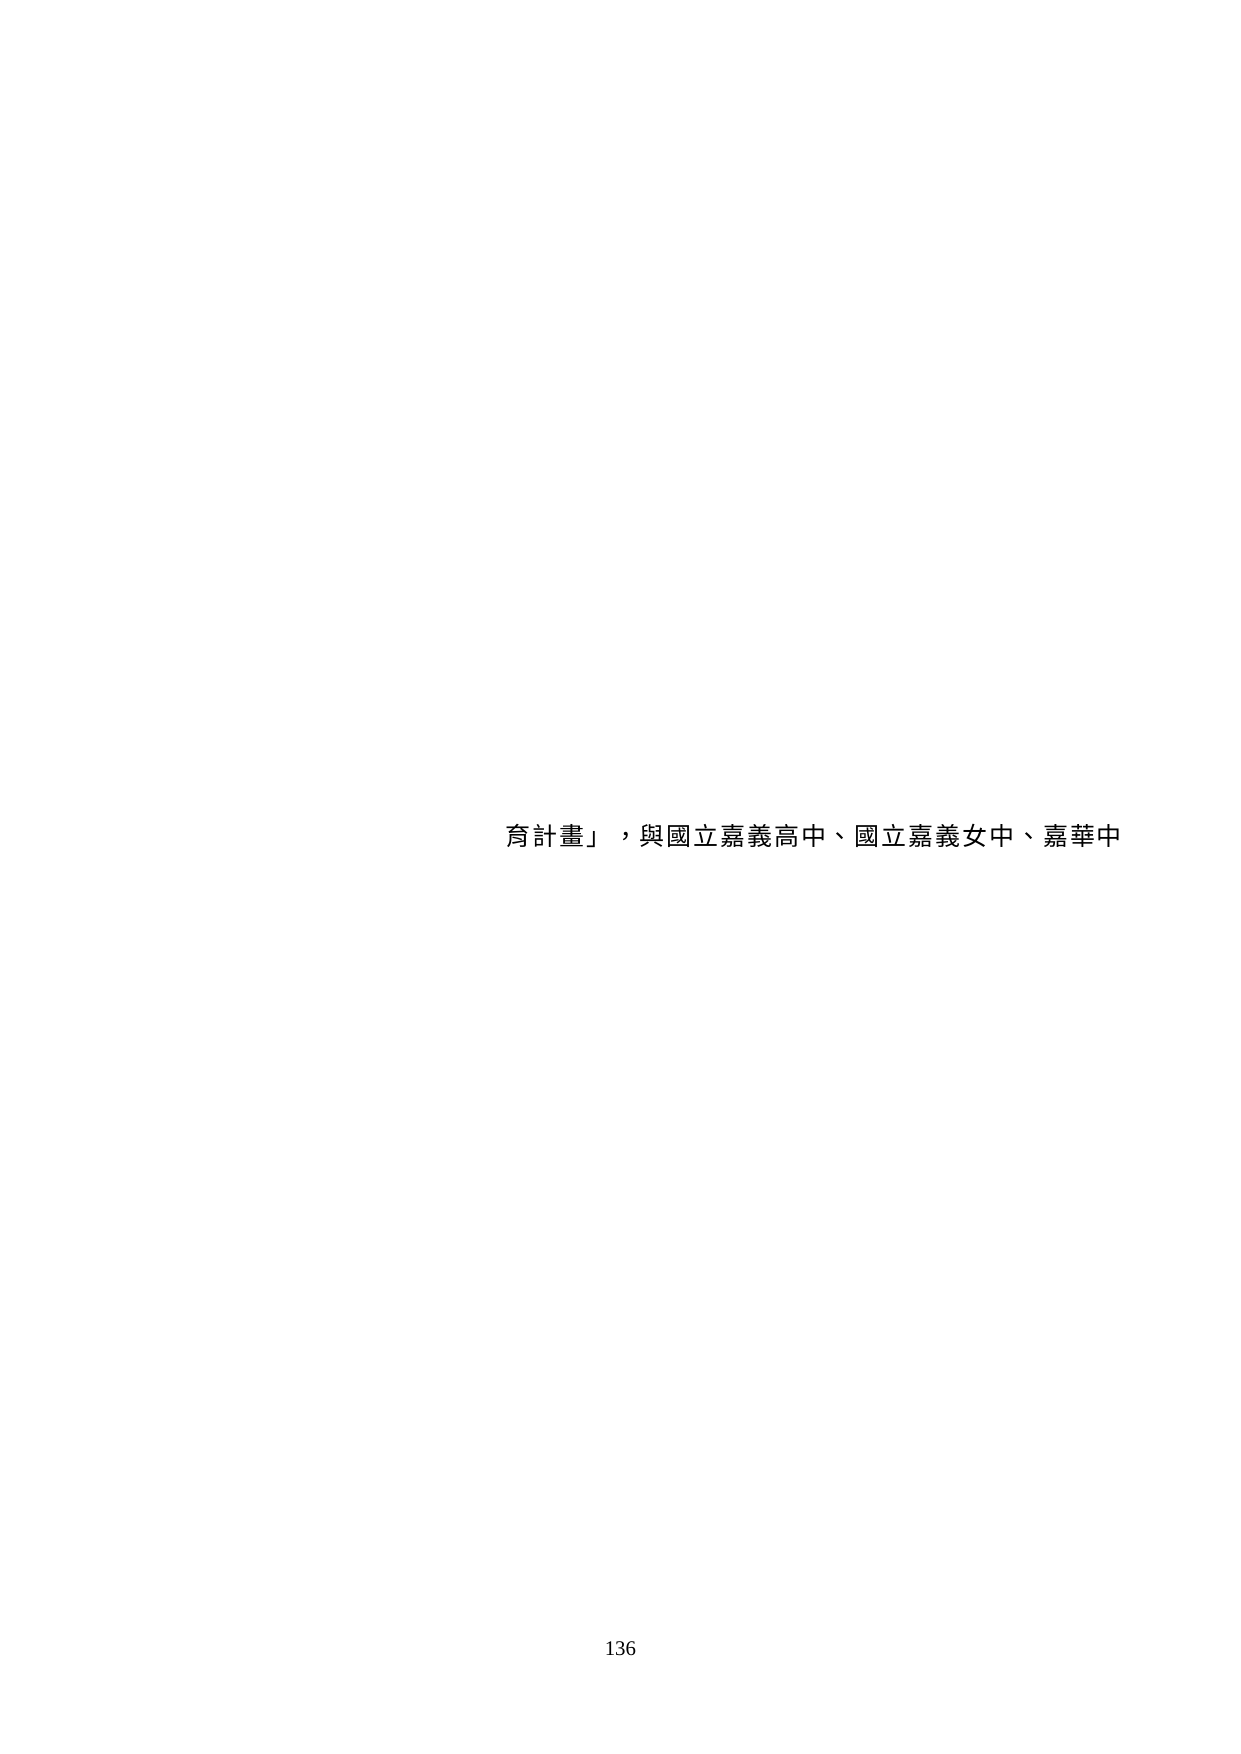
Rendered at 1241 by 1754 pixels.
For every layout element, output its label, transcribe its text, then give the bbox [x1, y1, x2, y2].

list 育計畫」，與國立嘉義高中、國立嘉義女中、嘉華中 [418, 816, 1122, 852]
